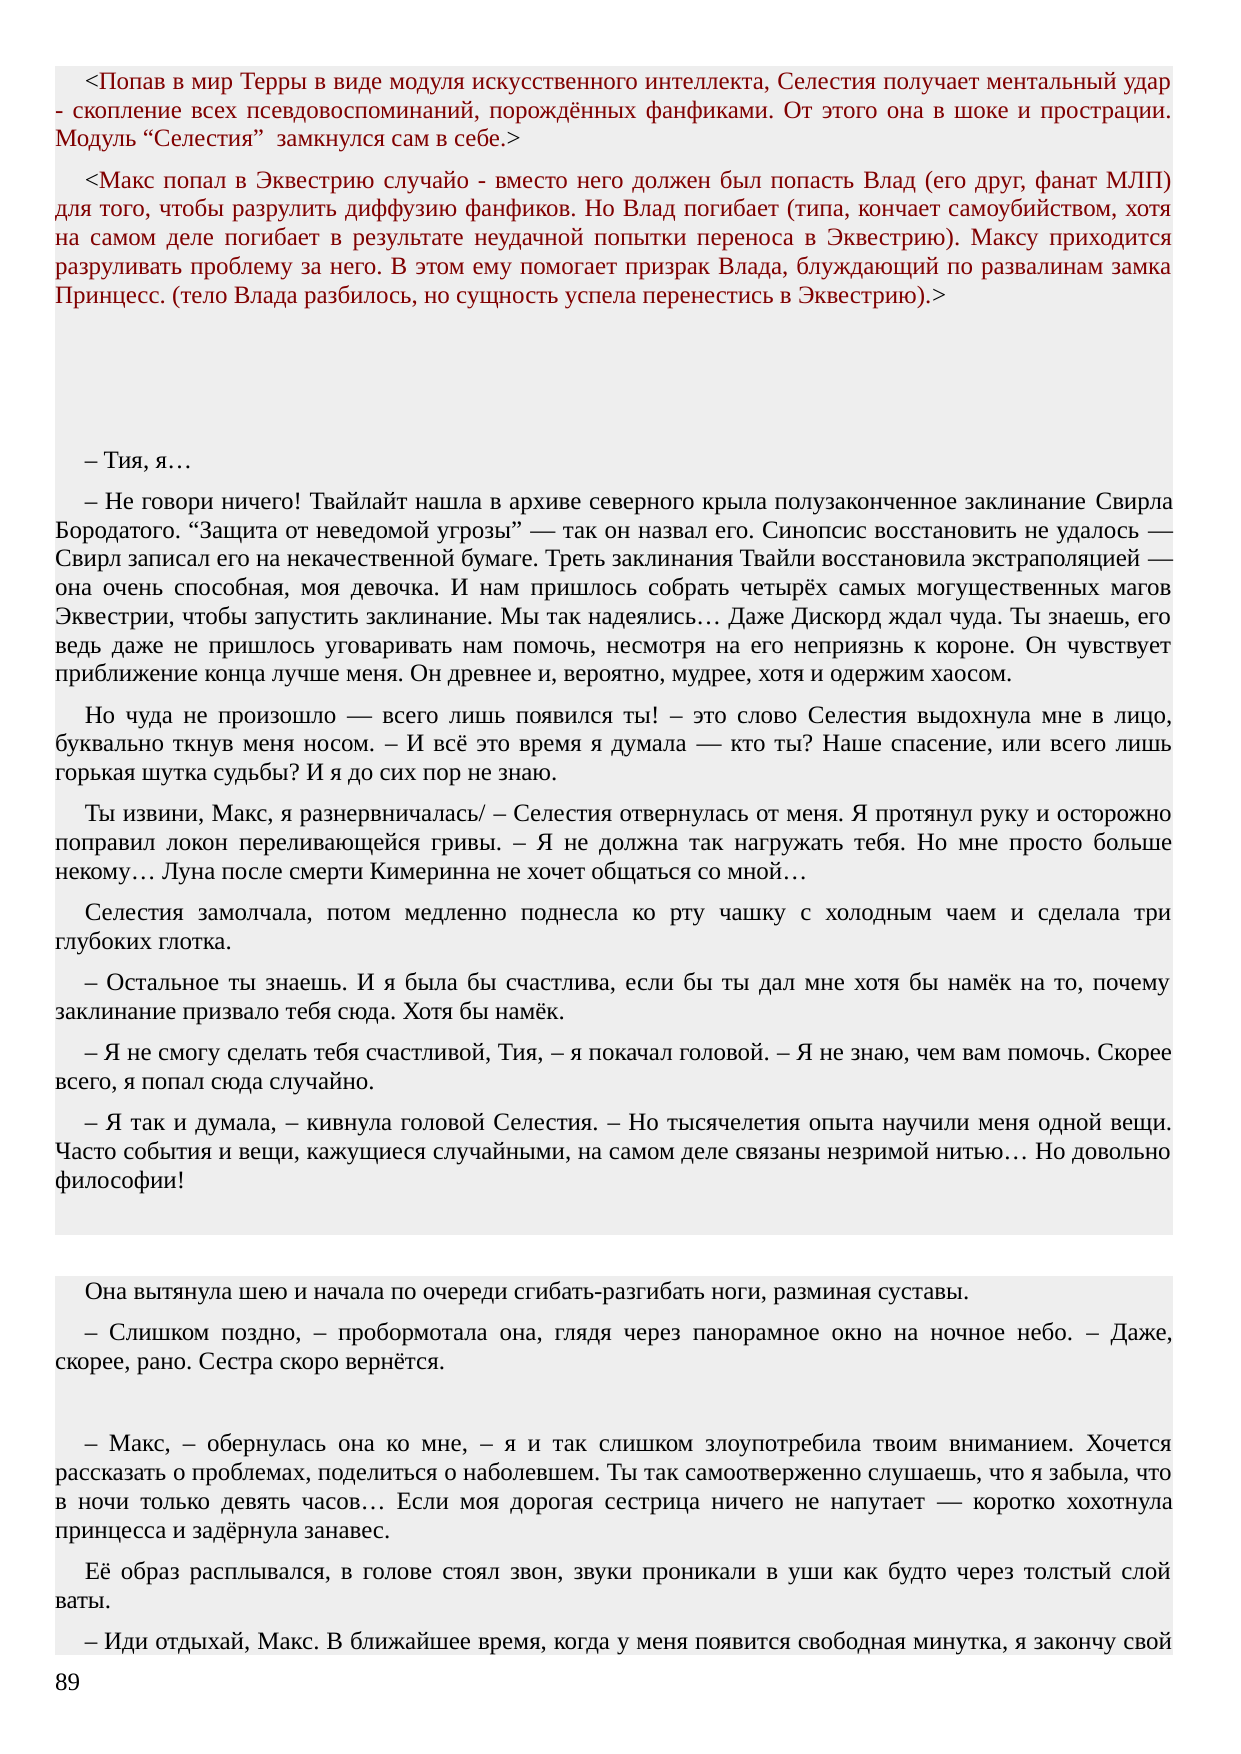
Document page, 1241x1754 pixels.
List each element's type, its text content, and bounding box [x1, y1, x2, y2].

text – Тия, я… [55, 445, 1173, 473]
text – Слишком поздно, – пробормотала она, глядя через панорамное окно на ночное небо. – Даже, скорее, рано. Сестра скоро вернётся. [55, 1317, 1173, 1375]
text – Не говори ничего! Твайлайт нашла в архиве северного крыла полузаконченное заклинание Cвирла Бородатого. “Защита от неведомой угрозы” — так он назвал его. Синопсис восстановить не удалось — Свирл записал его на некачественной бумаге. Треть заклинания Твайли восстановила экстраполяцией — она очень способная, моя девочка. И нам пришлось собрать четырёх самых могущественных магов Эквестрии, чтобы запустить заклинание. Мы так надеялись… Даже Дискорд ждал чуда. Ты знаешь, его ведь даже не пришлось уговаривать нам помочь, несмотря на его неприязнь к короне. Он чувствует приближение конца лучше меня. Он древнее и, вероятно, мудрее, хотя и одержим хаосом. [55, 486, 1173, 687]
text – Макс, – обернулась она ко мне, – я и так слишком злоупотребила твоим вниманием. Хочется рассказать о проблемах, поделиться о наболевшем. Ты так самоотверженно слушаешь, что я забыла, что в ночи только девять часов… Если моя дорогая сестрица ничего не напутает — коротко хохотнула принцесса и задёрнула занавес. [55, 1428, 1173, 1543]
text Но чуда не произошло — всего лишь появился ты! – это слово Селестия выдохнула мне в лицо, буквально ткнув меня носом. – И всё это время я думала — кто ты? Наше спасение, или всего лишь горькая шутка судьбы? И я до сих пор не знаю. [55, 700, 1173, 786]
text <Попав в мир Терры в виде модуля искусственного интеллекта, Селестия получает ментальный удар - скопление всех псевдовоспоминаний, порождённых фанфиками. От этого она в шоке и прострации. Модуль “Селестия” замкнулся сам в себе.> [55, 66, 1173, 152]
text <Макс попал в Эквестрию случайо - вместо него должен был попасть Влад (его друг, фанат МЛП) для того, чтобы разрулить диффузию фанфиков. Но Влад погибает (типа, кончает самоубийством, хотя на самом деле погибает в результате неудачной попытки переноса в Эквестрию). Максу приходится разруливать проблему за него. В этом ему помогает призрак Влада, блуждающий по развалинам замка Принцесс. (тело Влада разбилось, но сущность успела перенестись в Эквестрию).> [55, 165, 1173, 308]
text – Иди отдыхай, Макс. В ближайшее время, когда у меня появится свободная минутка, я закончу свой [55, 1626, 1173, 1655]
text Её образ расплывался, в голове стоял звон, звуки проникали в уши как будто через толстый слой ваты. [55, 1556, 1173, 1613]
text Селестия замолчала, потом медленно поднесла ко рту чашку с холодным чаем и сделала три глубоких глотка. [55, 897, 1173, 955]
text – Я так и думала, – кивнула головой Селестия. – Но тысячелетия опыта научили меня одной вещи. Часто события и вещи, кажущиеся случайными, на самом деле связаны незримой нитью… Но довольно философии! [55, 1107, 1173, 1193]
text – Остальное ты знаешь. И я была бы счастлива, если бы ты дал мне хотя бы намёк на то, почему заклинание призвало тебя сюда. Хотя бы намёк. [55, 967, 1173, 1025]
text Ты извини, Макс, я разнервничалась/ – Селестия отвернулась от меня. Я протянул руку и осторожно поправил локон переливающейся гривы. – Я не должна так нагружать тебя. Но мне просто больше некому… Луна после смерти Кимеринна не хочет общаться со мной… [55, 798, 1173, 885]
text Она вытянула шею и начала по очереди сгибать-разгибать ноги, разминая суставы. [55, 1276, 1173, 1305]
text – Я не смогу сделать тебя счастливой, Тия, – я покачал головой. – Я не знаю, чем вам помочь. Скорее всего, я попал сюда случайно. [55, 1037, 1173, 1095]
